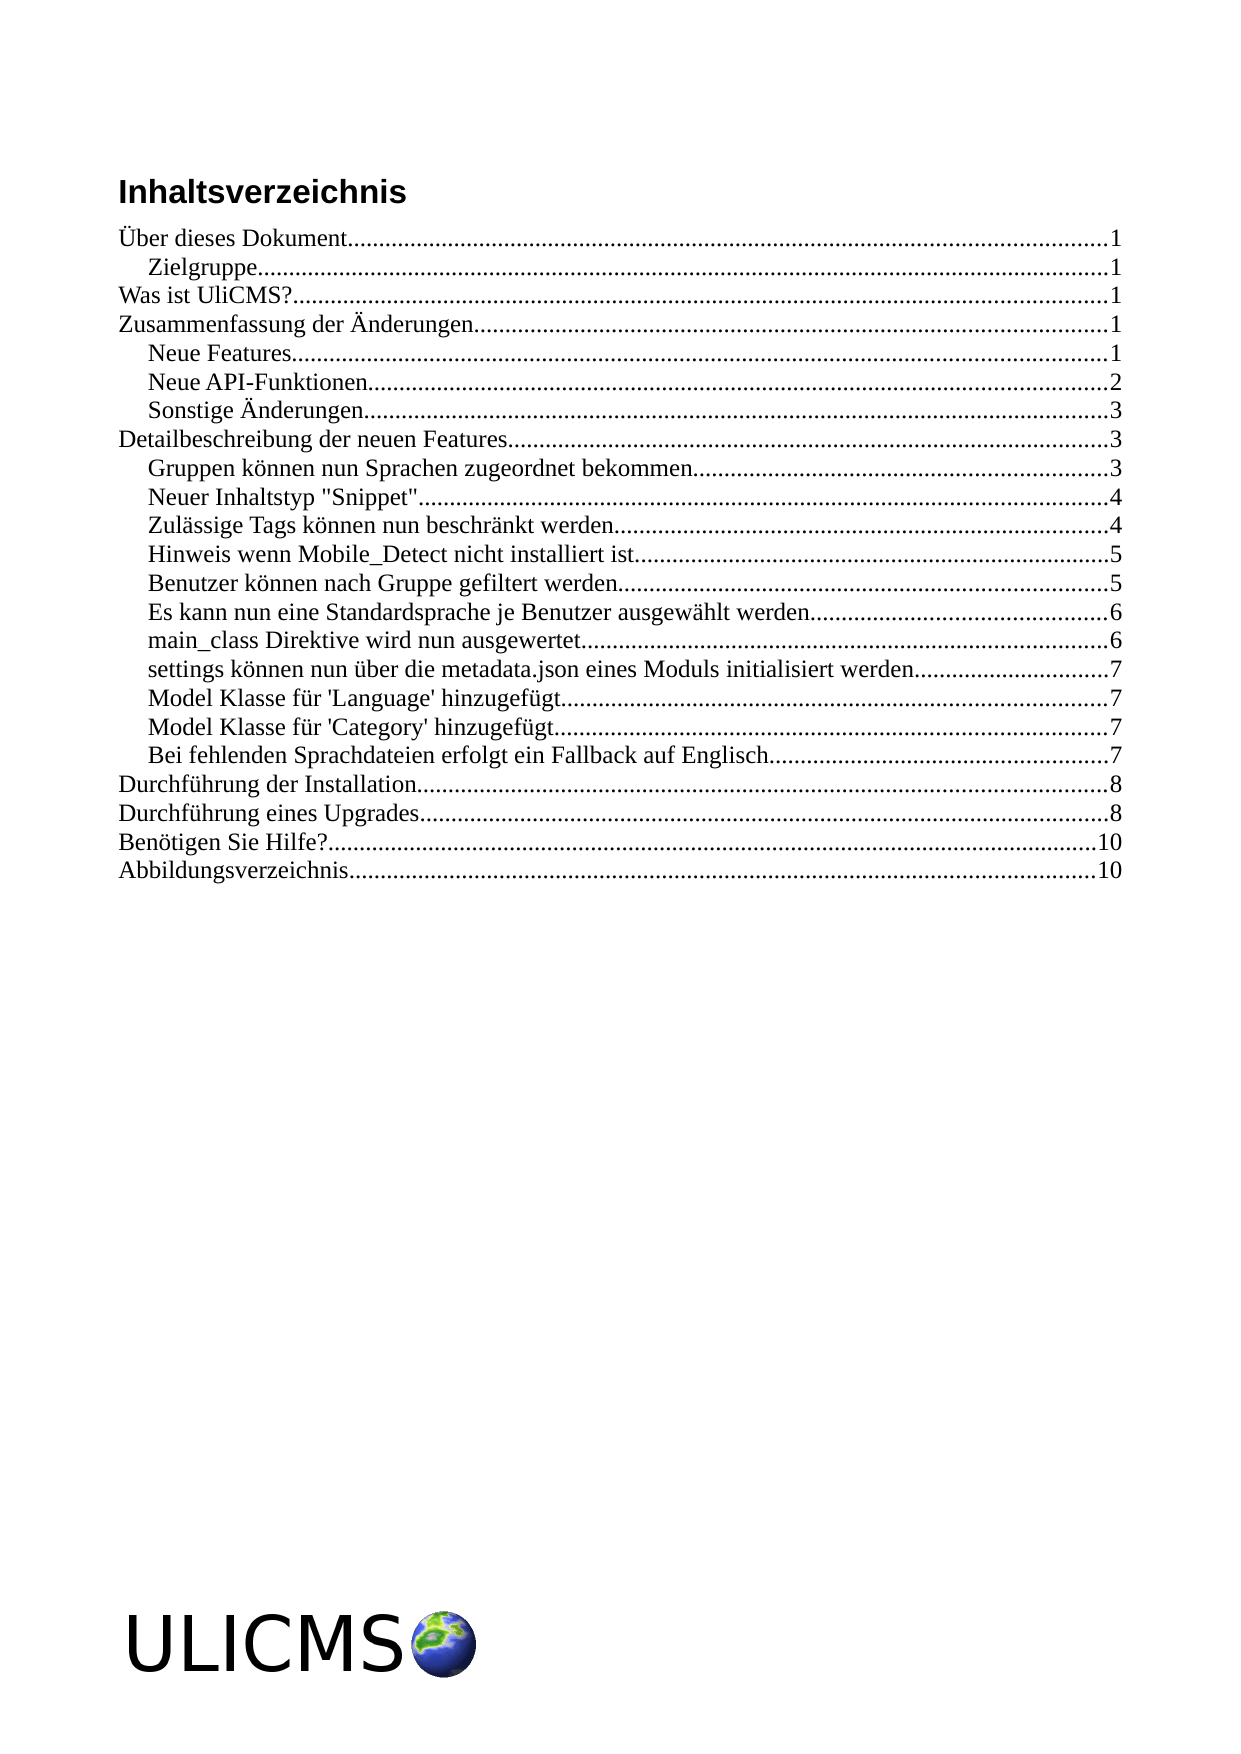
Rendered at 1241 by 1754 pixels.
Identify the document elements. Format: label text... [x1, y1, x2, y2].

text Model Klasse für 'Language' hinzugefügt 7 [148, 683, 1122, 712]
picture [118, 1607, 479, 1681]
text Über dieses Dokument 1 [118, 223, 1122, 252]
text Benutzer können nach Gruppe gefiltert werden 5 [148, 568, 1122, 597]
text Zusammenfassung der Änderungen 1 [118, 309, 1122, 338]
text Durchführung eines Upgrades 8 [118, 798, 1122, 827]
text Zielgruppe 1 [148, 252, 1122, 280]
text main_class Direktive wird nun ausgewertet 6 [148, 625, 1122, 654]
text Benötigen Sie Hilfe? 10 [118, 827, 1122, 855]
text Detailbeschreibung der neuen Features 3 [118, 424, 1122, 453]
text Abbildungsverzeichnis 10 [118, 855, 1122, 884]
text Durchführung der Installation 8 [118, 769, 1122, 798]
text Es kann nun eine Standardsprache je Benutzer ausgewählt werden 6 [148, 597, 1122, 625]
text Neuer Inhaltstyp "Snippet" 4 [148, 482, 1122, 510]
text Bei fehlenden Sprachdateien erfolgt ein Fallback auf Englisch 7 [148, 740, 1122, 769]
text Hinweis wenn Mobile_Detect nicht installiert ist. 5 [148, 539, 1122, 568]
text Neue API-Funktionen 2 [148, 367, 1122, 395]
text Zulässige Tags können nun beschränkt werden 4 [148, 510, 1122, 539]
text Neue Features 1 [148, 338, 1122, 367]
text Gruppen können nun Sprachen zugeordnet bekommen 3 [148, 453, 1122, 482]
subtitle Inhaltsverzeichnis [118, 172, 1122, 210]
text Model Klasse für 'Category' hinzugefügt 7 [148, 712, 1122, 740]
text Was ist UliCMS? 1 [118, 280, 1122, 309]
text settings können nun über die metadata.json eines Moduls initialisiert werden 7 [148, 654, 1122, 683]
text Sonstige Änderungen 3 [148, 395, 1122, 424]
